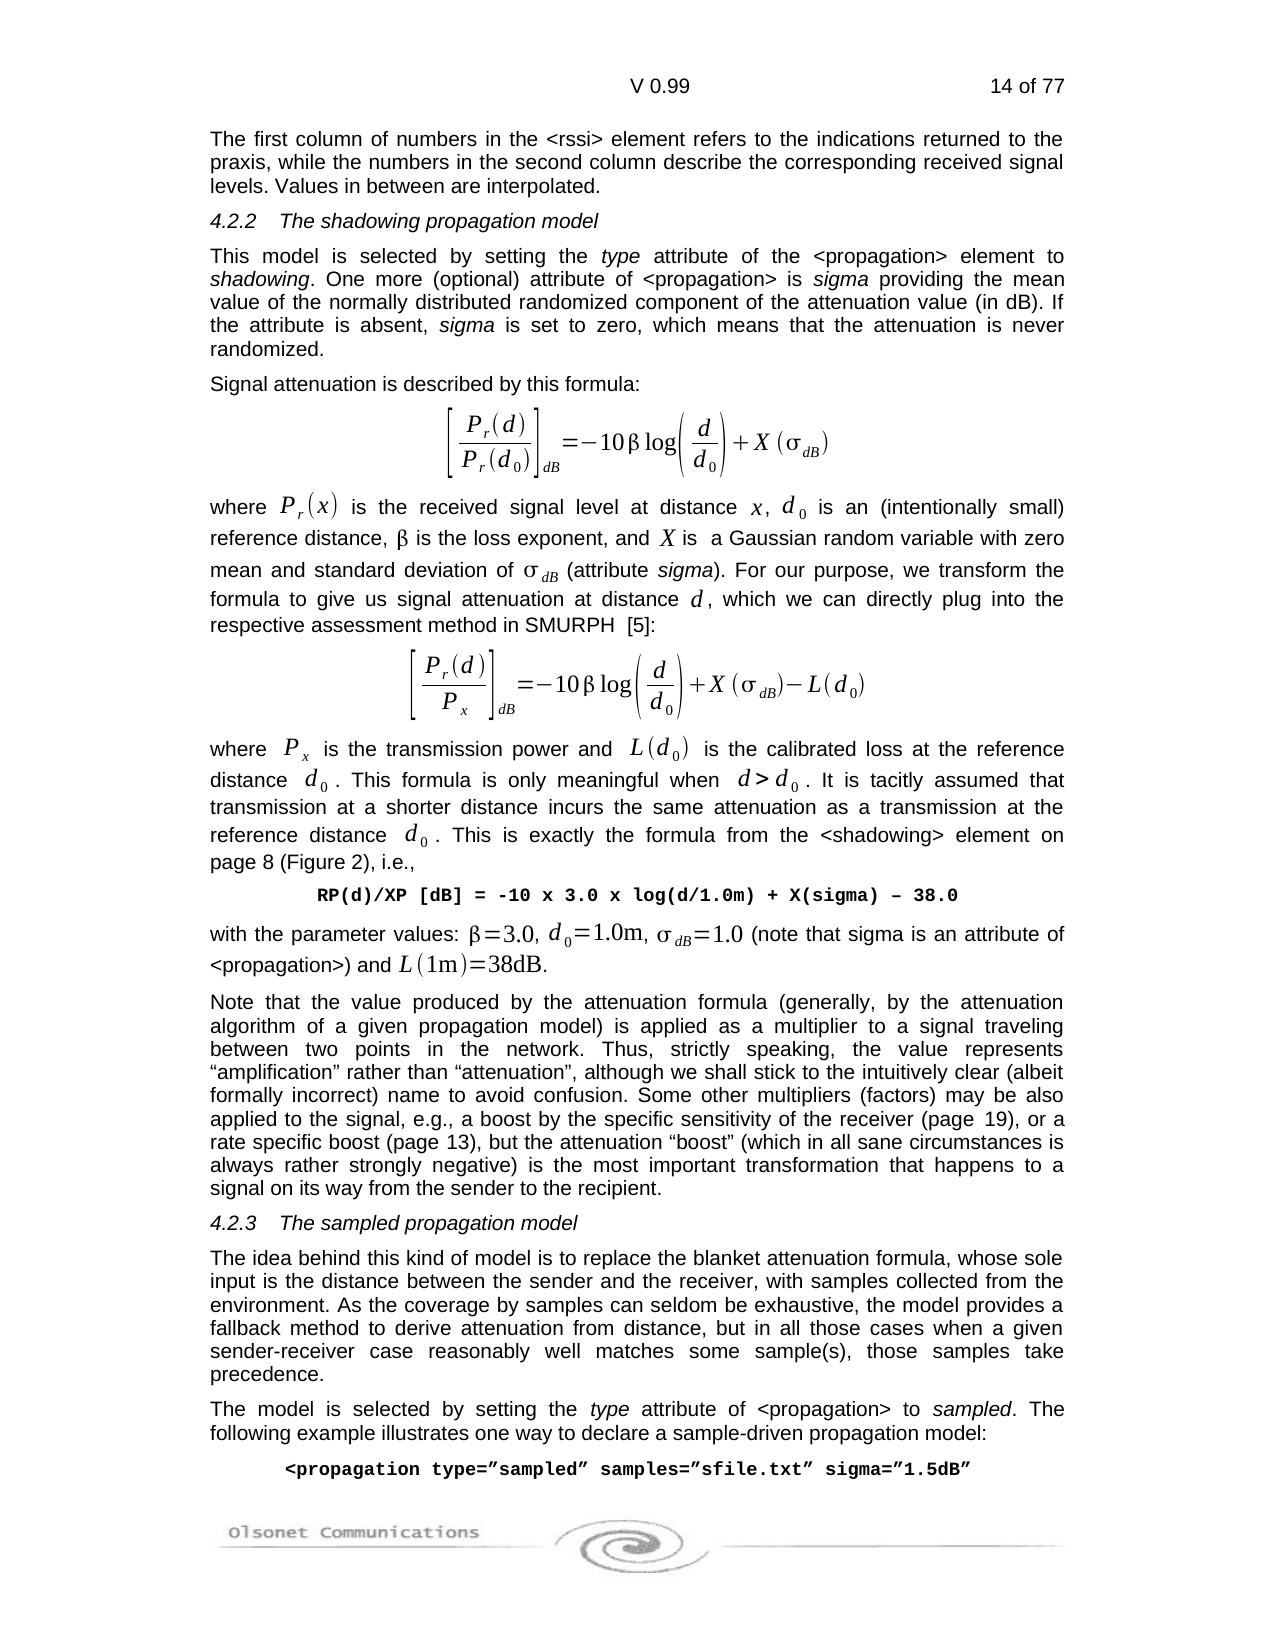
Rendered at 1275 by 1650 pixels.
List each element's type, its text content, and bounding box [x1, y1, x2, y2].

text The idea behind this kind of model is to replace the blanket attenuation formula, whose sole input is the distance between the sender and the receiver, with samples collected from the environment. As the coverage by samples can seldom be exhaustive, the model provides a fallback method to derive attenuation from distance, but in all those cases when a given sender-receiver case reasonably well matches some sample(s), those samples take precedence. [210, 1247, 1065, 1386]
text The first column of numbers in the <rssi> element refers to the indications returned to the praxis, while the numbers in the second column describe the corresponding received signal levels. Values in between are interpolated. [210, 128, 1065, 197]
picture [210, 1504, 1065, 1596]
text The model is selected by setting the type attribute of <propagation> to sampled. The following example illustrates one way to declare a sample-driven propagation model: [210, 1398, 1065, 1444]
text Signal attenuation is described by this formula: [210, 372, 1065, 395]
text RP(d)/XP [dB] = -10 x 3.0 x log(d/1.0m) + X(sigma) – 38.0 [210, 885, 1065, 907]
subtitle The shadowing propagation model [210, 209, 1065, 232]
text where is the transmission power and is the calibrated loss at the reference distance . This formula is only meaningful when . It is tacitly assumed that transmission at a shorter distance incurs the same attenuation as a transmission at the reference distance . This is exactly the formula from the <shadowing> element on page 8 (Figure 2), i.e., [210, 733, 1065, 874]
text This model is selected by setting the type attribute of the <propagation> element to shadowing. One more (optional) attribute of <propagation> is sigma providing the mean value of the normally distributed randomized component of the attenuation value (in dB). If the attribute is absent, sigma is set to zero, which means that the attenuation is never randomized. [210, 244, 1065, 360]
text where is the received signal level at distance , is an (intentionally small) reference distance, is the loss exponent, and is a Gaussian random variable with zero mean and standard deviation of (attribute sigma). For our purpose, we transform the formula to give us signal attenuation at distance , which we can directly plug into the respective assessment method in SMURPH [5]: [210, 492, 1065, 637]
text with the parameter values: , , (note that sigma is an attribute of <propagation>) and . [210, 918, 1065, 979]
text Note that the value produced by the attenuation formula (generally, by the attenuation algorithm of a given propagation model) is applied as a multiplier to a signal traveling between two points in the network. Thus, strictly speaking, the value represents “amplification” rather than “attenuation”, although we shall stick to the intuitively clear (albeit formally incorrect) name to avoid confusion. Some other multipliers (factors) may be also applied to the signal, e.g., a boost by the specific sensitivity of the receiver (page 20), or a rate specific boost (page 13), but the attenuation “boost” (which in all sane circumstances is always rather strongly negative) is the most important transformation that happens to a signal on its way from the sender to the recipient. [210, 991, 1065, 1200]
subtitle The sampled propagation model [210, 1212, 1065, 1235]
text <propagation type=”sampled” samples=”sfile.txt” sigma=”1.5dB” [210, 1456, 1065, 1481]
